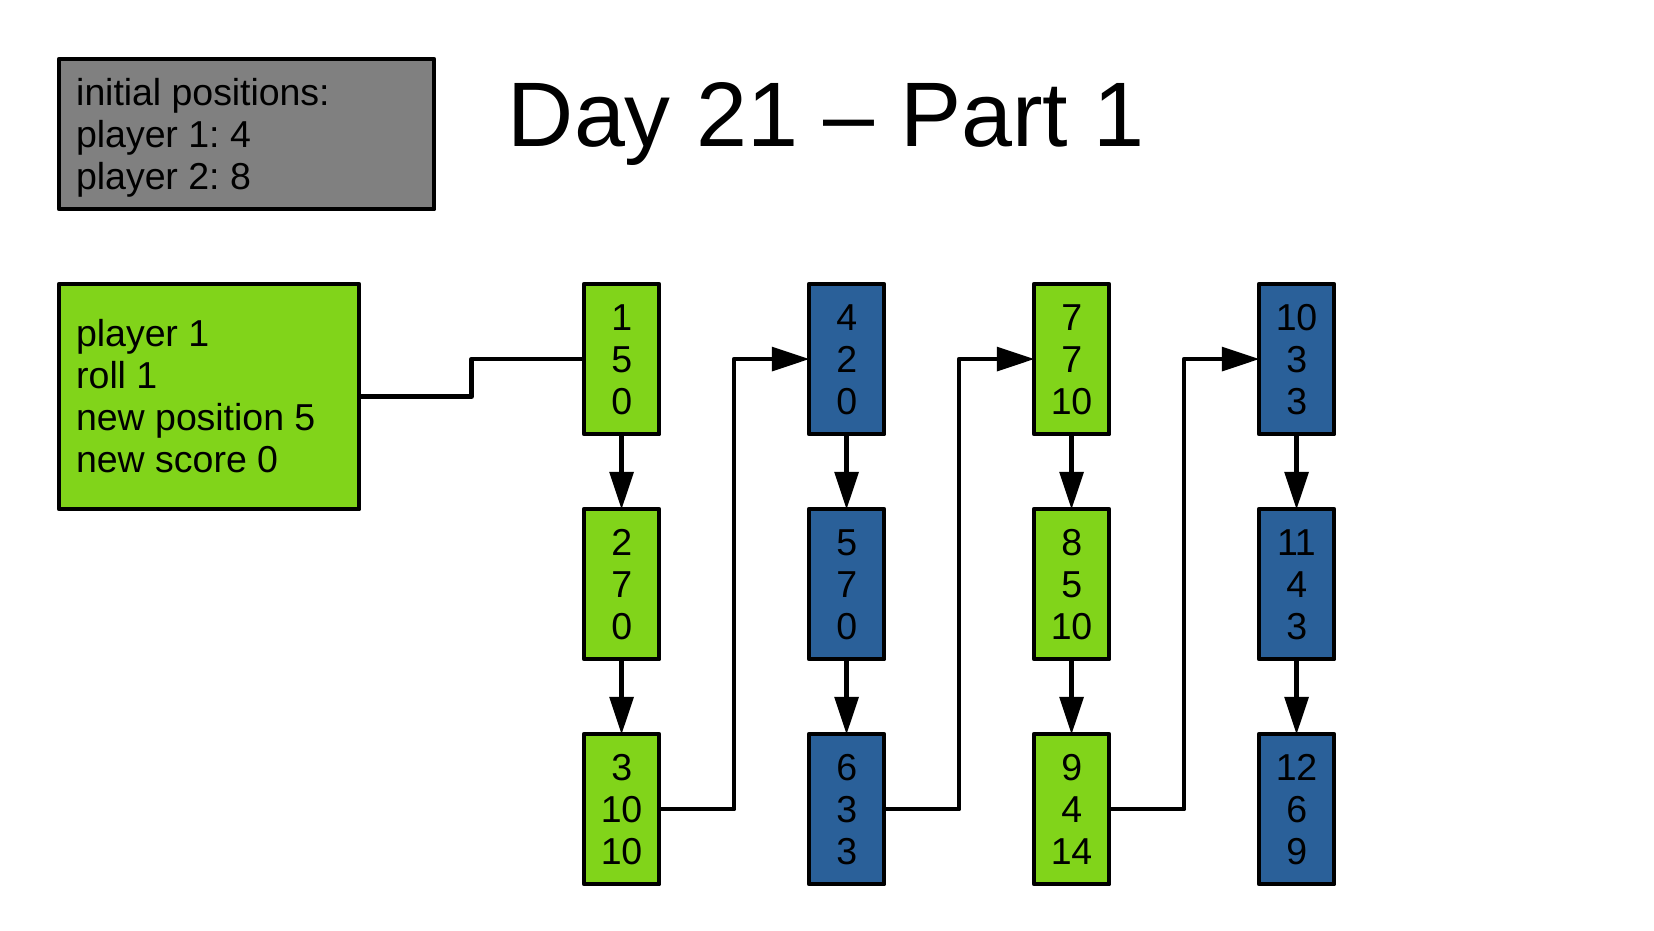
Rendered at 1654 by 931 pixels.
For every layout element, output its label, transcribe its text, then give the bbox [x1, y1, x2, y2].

title Day 21 – Part 1 [82, 37, 1571, 193]
text_box 7 7 10 [1034, 284, 1110, 435]
text_box 8 5 10 [1034, 509, 1110, 660]
text_box 10 3 3 [1259, 284, 1335, 435]
text_box 3 10 10 [584, 734, 660, 885]
text_box 12 6 9 [1259, 734, 1335, 885]
text_box player 1 roll 1 new position 5 new score 0 [59, 284, 360, 510]
text_box 2 7 0 [584, 509, 660, 660]
text_box 11 4 3 [1259, 509, 1335, 660]
text_box 9 4 14 [1034, 734, 1110, 885]
text_box 4 2 0 [809, 284, 885, 435]
text_box 6 3 3 [809, 734, 885, 885]
text_box 1 5 0 [584, 284, 660, 435]
text_box 5 7 0 [809, 509, 885, 660]
text_box initial positions: player 1: 4 player 2: 8 [59, 59, 435, 210]
